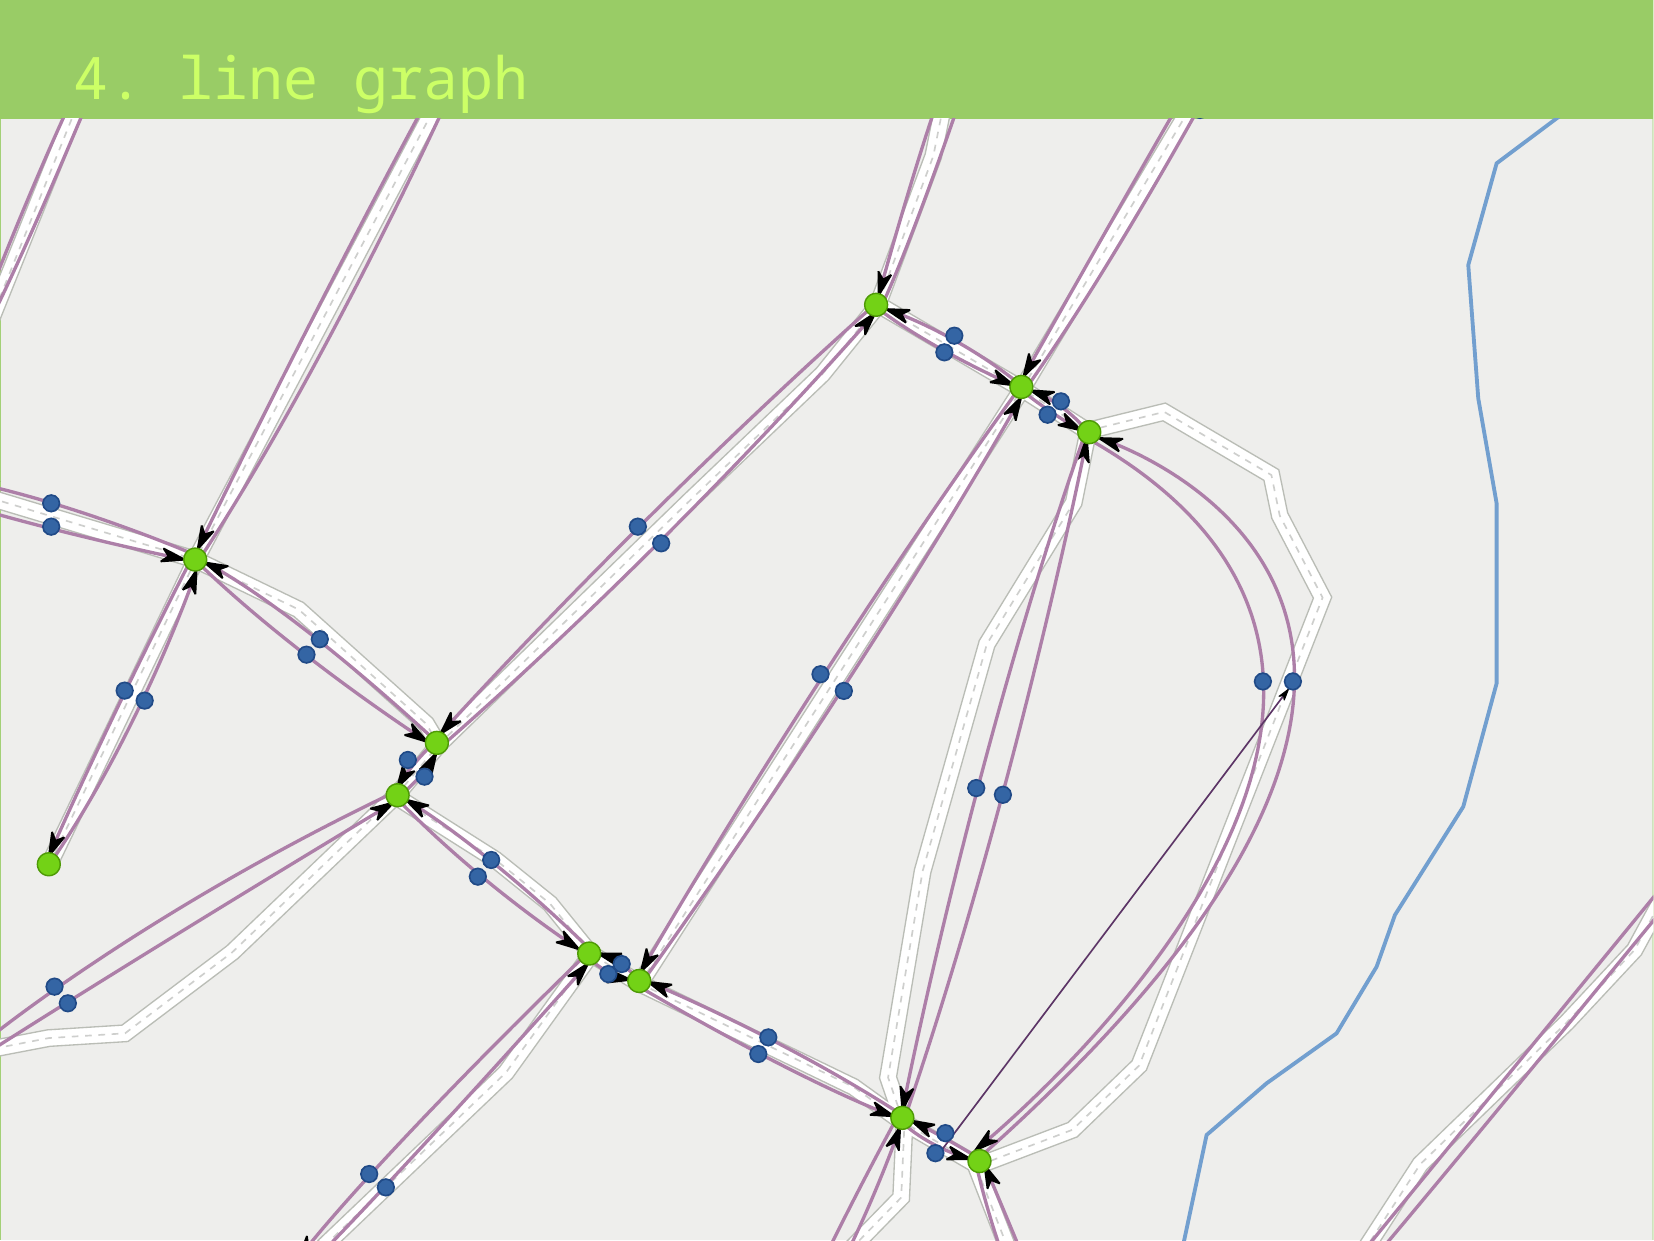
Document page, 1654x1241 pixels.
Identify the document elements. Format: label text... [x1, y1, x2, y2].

picture [0, 118, 1654, 1241]
text_box 4. line graph [59, 29, 544, 115]
